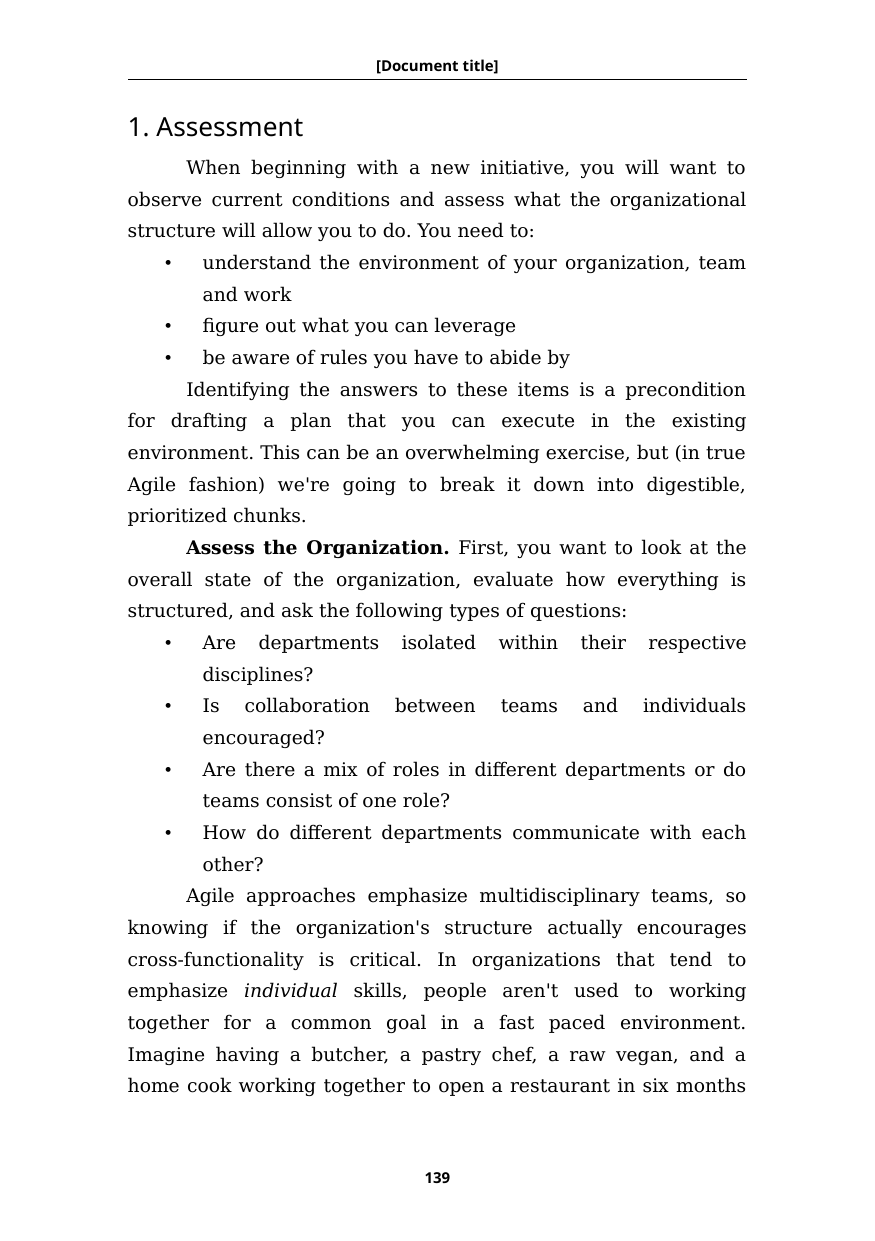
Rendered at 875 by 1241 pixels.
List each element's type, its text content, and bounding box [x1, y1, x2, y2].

list Is collaboration between teams and individuals encouraged? [165, 696, 747, 749]
text Assess the Organization. First, you want to look at the overall state of the organization, evaluate how everything is structured, and ask the following types of questions: [127, 537, 747, 622]
list figure out what you can leverage [165, 315, 747, 337]
text Agile approaches emphasize multidisciplinary teams, so knowing if the organization's structure actually encourages cross-functionality is critical. In organizations that tend to emphasize individual skills, people aren't used to working together for a common goal in a fast paced environment. Imagine having a butcher, a pastry chef, a raw vegan, and a home cook working together to open a restaurant in six months [127, 886, 747, 1097]
list How do different departments communicate with each other? [165, 822, 747, 876]
list be aware of rules you have to abide by [165, 347, 747, 369]
list Are there a mix of roles in different departments or do teams consist of one role? [165, 759, 747, 812]
text When beginning with a new initiative, you will want to observe current conditions and assess what the organizational structure will allow you to do. You need to: [127, 157, 747, 242]
list Are departments isolated within their respective disciplines? [165, 632, 747, 686]
text Identifying the answers to these items is a precondition for drafting a plan that you can execute in the existing environment. This can be an overwhelming exercise, but (in true Agile fashion) we're going to break it down into digestible, prioritized chunks. [127, 379, 747, 527]
list understand the environment of your organization, team and work [165, 252, 747, 306]
subtitle 1. Assessment [127, 109, 747, 144]
